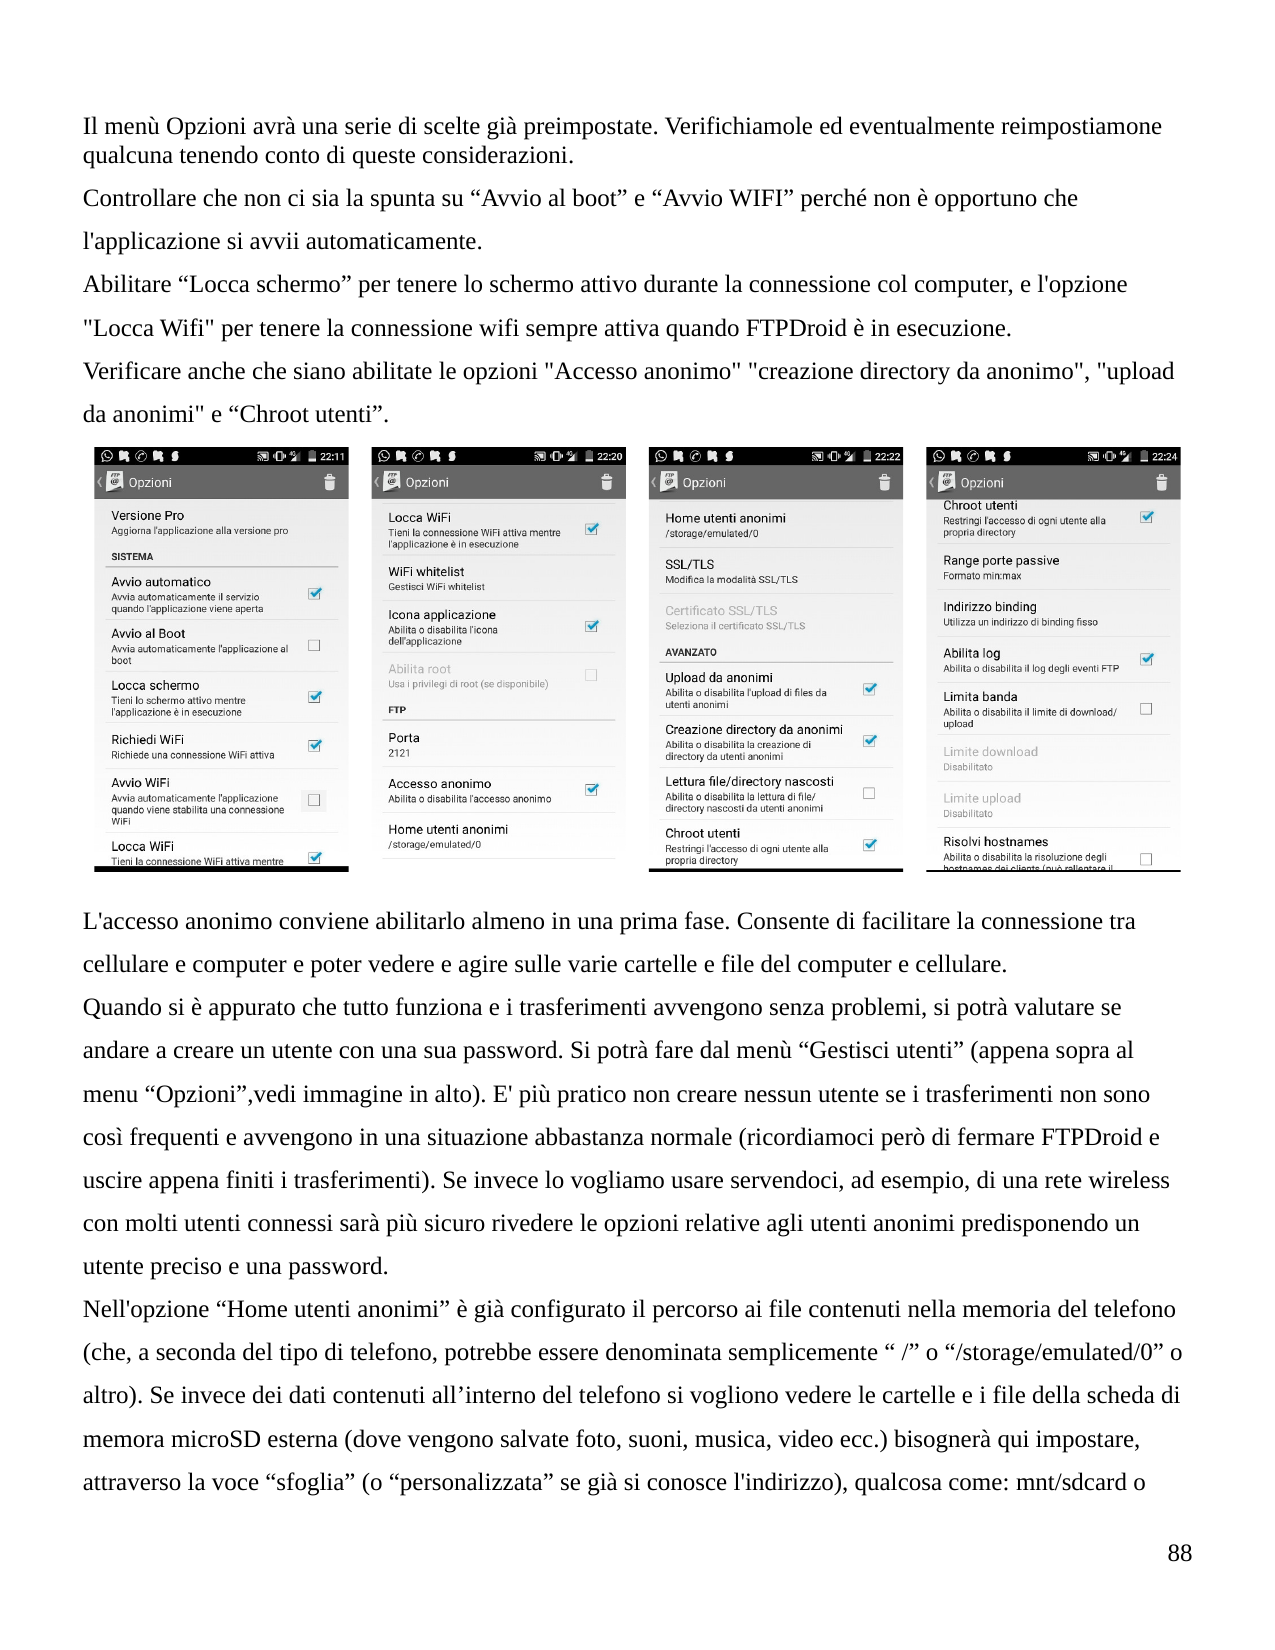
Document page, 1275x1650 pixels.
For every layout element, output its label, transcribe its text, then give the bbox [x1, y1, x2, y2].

picture [926, 447, 1181, 872]
table_header [915, 442, 1192, 906]
text L'accesso anonimo conviene abilitarlo almeno in una prima fase. Consente di facilitare la connessione tra cellulare e computer e poter vedere e agire sulle varie cartelle e file del computer e cellulare. [83, 906, 1192, 978]
text Nell'opzione “Home utenti anonimi” è già configurato il percorso ai file contenuti nella memoria del telefono (che, a seconda del tipo di telefono, potrebbe essere denominata semplicemente “ /” o “/storage/emulated/0” o altro). Se invece dei dati contenuti all’interno del telefono si vogliono vedere le cartelle e i file della scheda di memora microSD esterna (dove vengono salvate foto, suoni, musica, video ecc.) bisognerà qui impostare, attraverso la voce “sfoglia” (o “personalizzata” se già si conosce l'indirizzo), qualcosa come: mnt/sdcard o [83, 1294, 1192, 1496]
picture [371, 447, 626, 861]
text Il menù Opzioni avrà una serie di scelte già preimpostate. Verifichiamole ed eventualmente reimpostiamone qualcuna tenendo conto di queste considerazioni. [83, 111, 1192, 169]
table_header [360, 442, 637, 906]
text Abilitare “Locca schermo” per tenere lo schermo attivo durante la connessione col computer, e l'opzione "Locca Wifi" per tenere la connessione wifi sempre attiva quando FTPDroid è in esecuzione. [83, 269, 1192, 341]
text Controllare che non ci sia la spunta su “Avvio al boot” e “Avvio WIFI” perché non è opportuno che l'applicazione si avvii automaticamente. [83, 183, 1192, 255]
table_header [638, 442, 915, 906]
table_header [83, 442, 360, 906]
text Quando si è appurato che tutto funziona e i trasferimenti avvengono senza problemi, si potrà valutare se andare a creare un utente con una sua password. Si potrà fare dal menù “Gestisci utenti” (appena sopra al menu “Opzioni”,vedi immagine in alto). E' più pratico non creare nessun utente se i trasferimenti non sono così frequenti e avvengono in una situazione abbastanza normale (ricordiamoci però di fermare FTPDroid e uscire appena finiti i trasferimenti). Se invece lo vogliamo usare servendoci, ad esempio, di una rete wireless con molti utenti connessi sarà più sicuro rivedere le opzioni relative agli utenti anonimi predisponendo un utente preciso e una password. [83, 992, 1192, 1280]
picture [94, 447, 349, 872]
picture [648, 447, 904, 872]
text Verificare anche che siano abilitate le opzioni "Accesso anonimo" "creazione directory da anonimo", "upload da anonimi" e “Chroot utenti”. [83, 356, 1192, 428]
